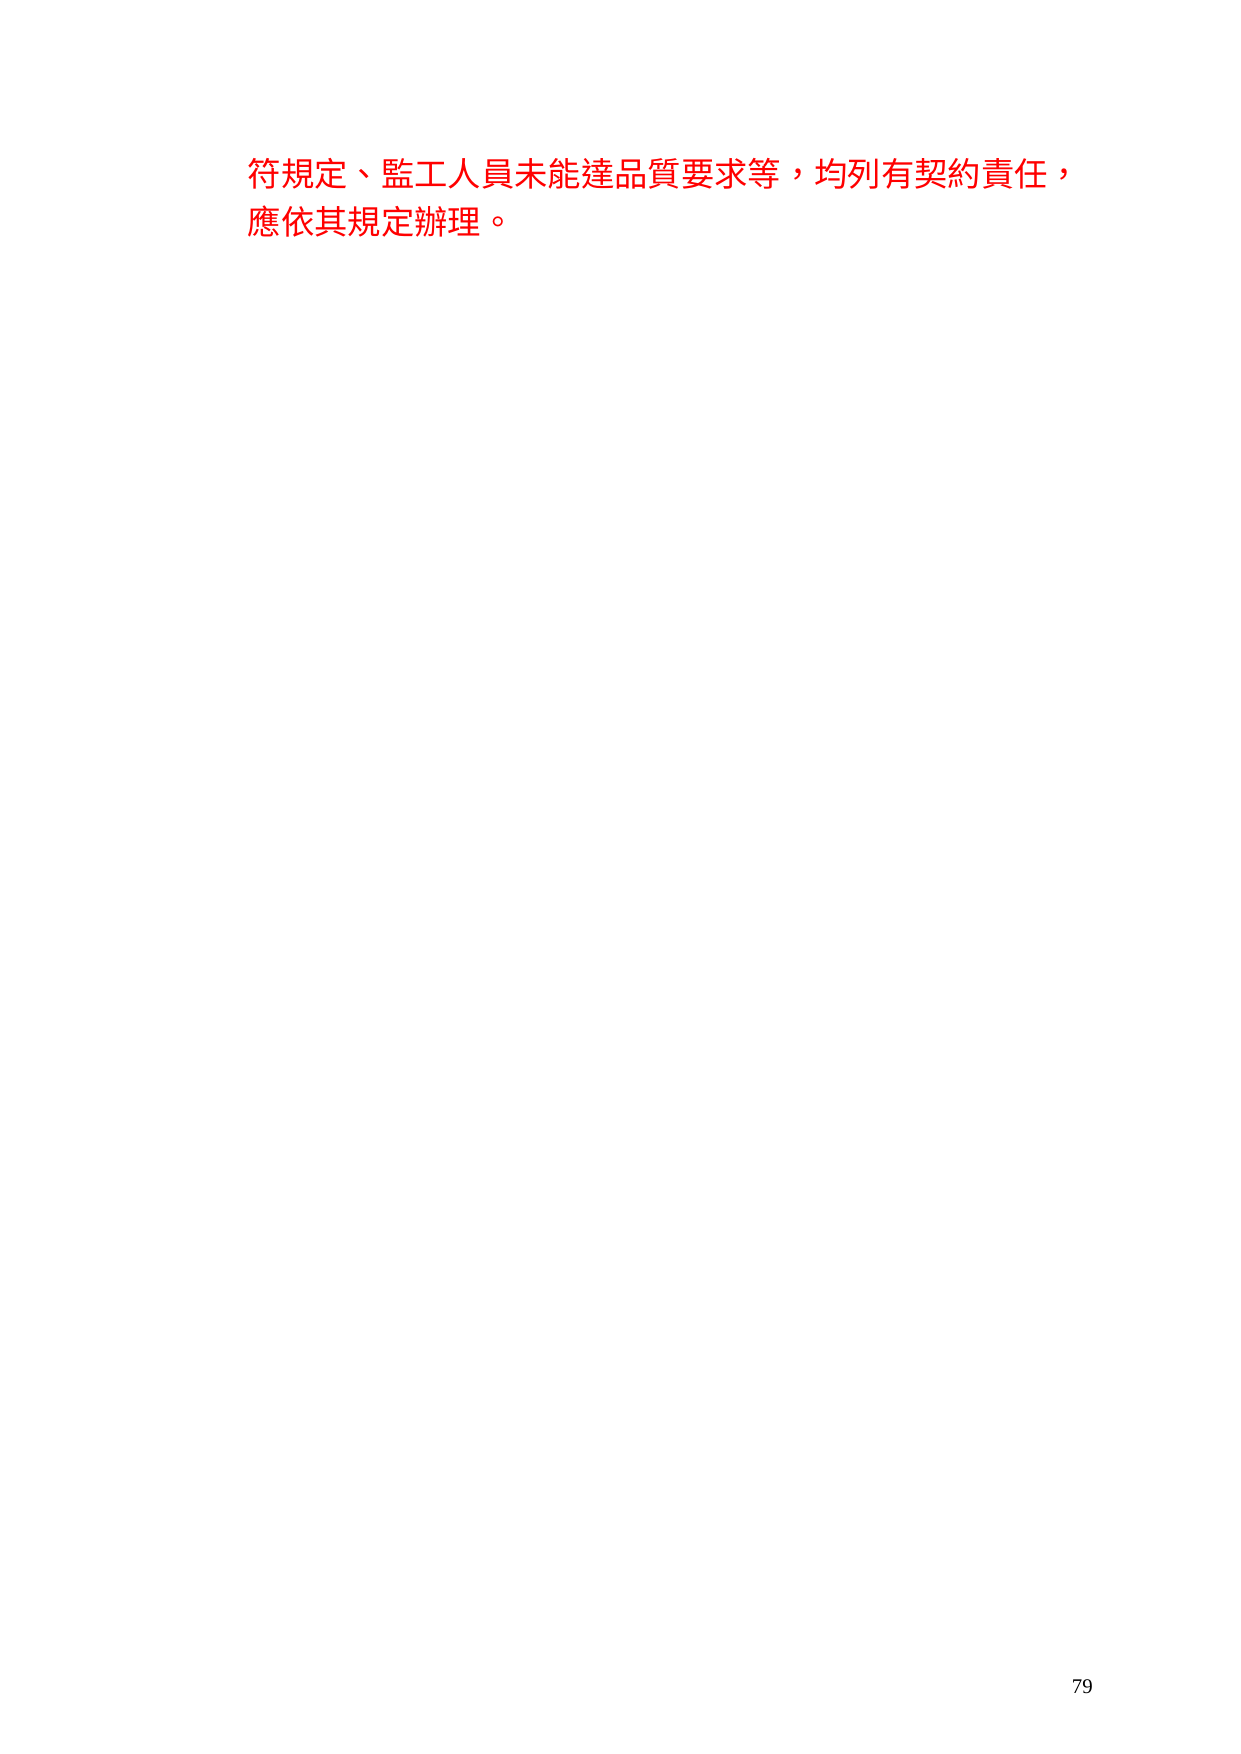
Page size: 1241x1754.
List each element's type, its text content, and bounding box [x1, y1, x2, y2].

text 符規定、監工人員未能達品質要求等，均列有契約責任，應依其規定辦理。 [148, 148, 1092, 244]
